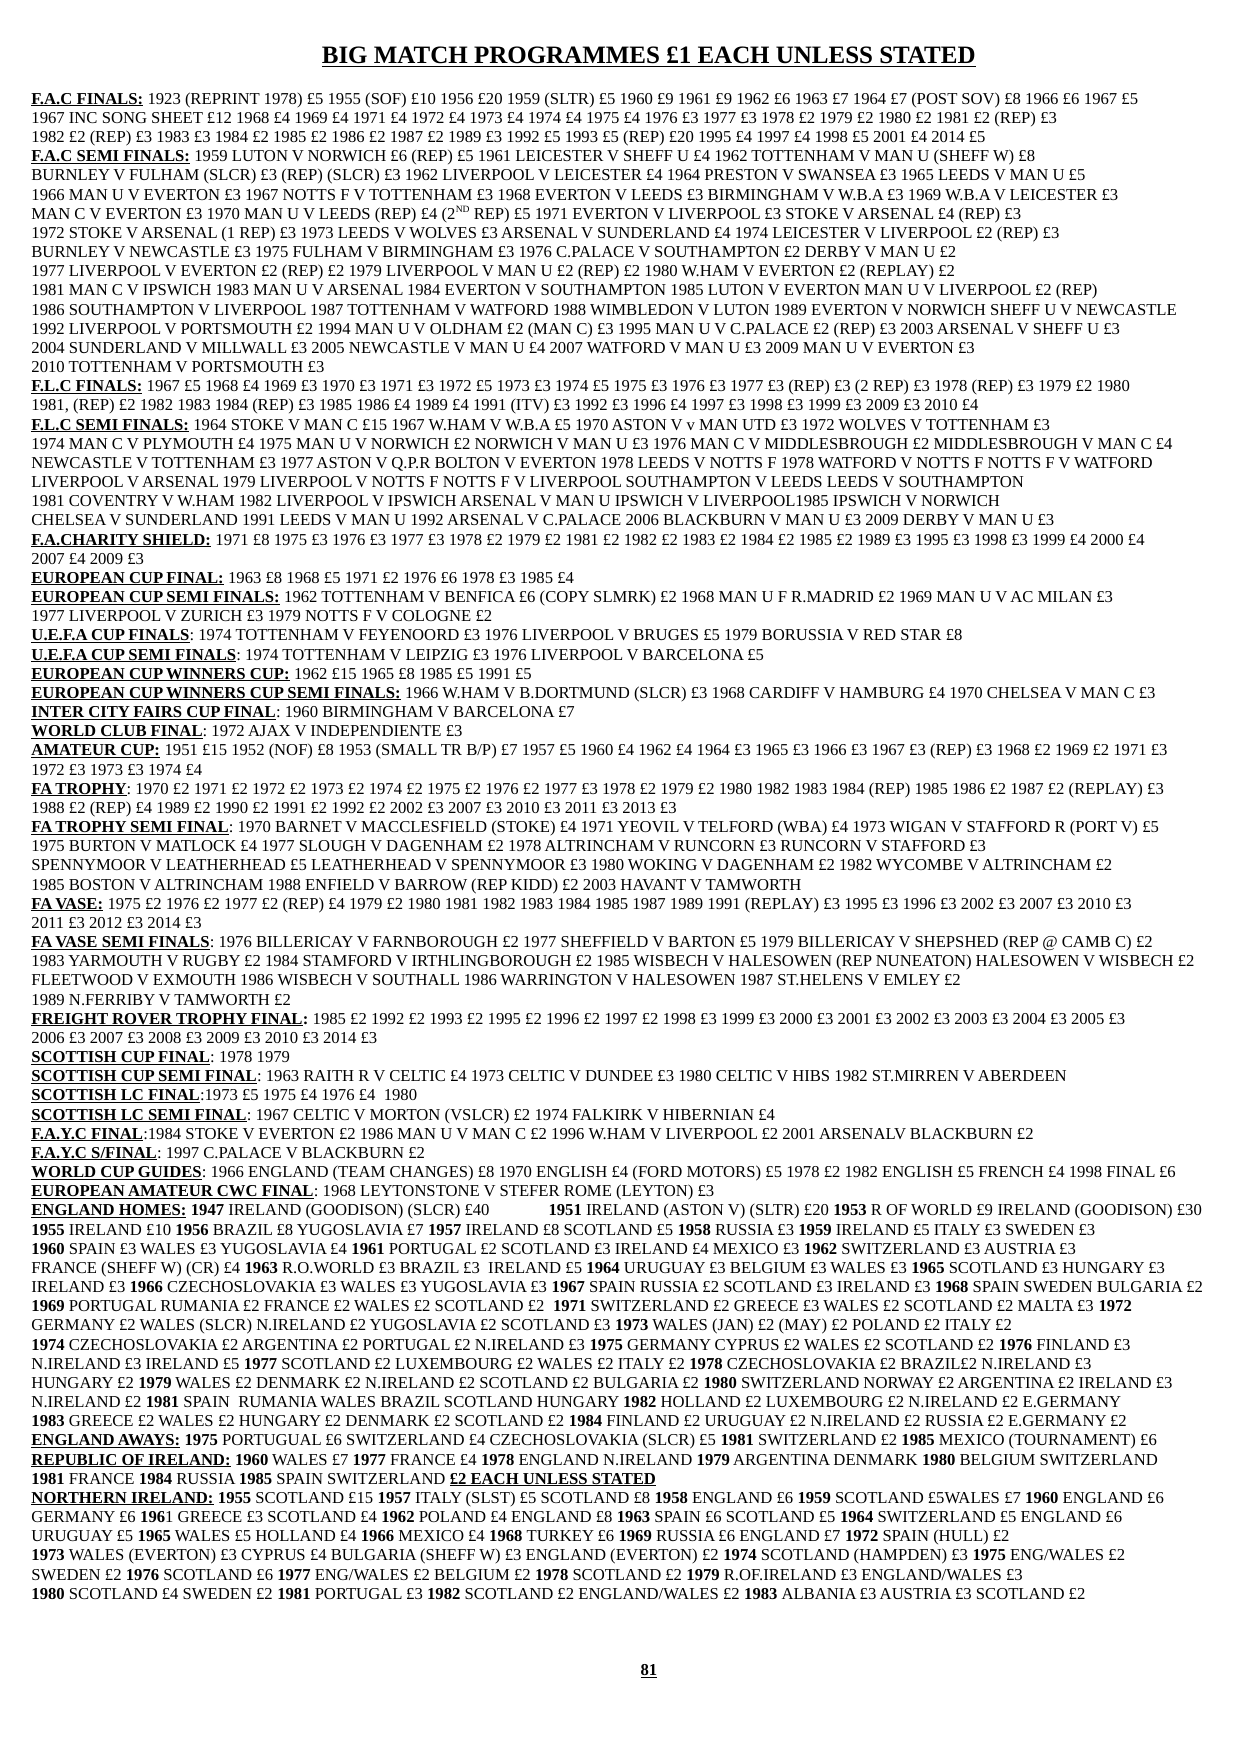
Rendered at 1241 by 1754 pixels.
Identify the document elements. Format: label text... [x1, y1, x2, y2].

text SCOTTISH LC FINAL:1973 £5 1975 £4 1976 £4 1980 [31, 1085, 1240, 1104]
text 1983 YARMOUTH V RUGBY £2 1984 STAMFORD V IRTHLINGBOROUGH £2 1985 WISBECH V HALESOWEN (REP NUNEATON) HALESOWEN V WISBECH £2 FLEETWOOD V EXMOUTH 1986 WISBECH V SOUTHALL 1986 WARRINGTON V HALESOWEN 1987 ST.HELENS V EMLEY £2 [31, 951, 1240, 989]
text 1974 MAN C V PLYMOUTH £4 1975 MAN U V NORWICH £2 NORWICH V MAN U £3 1976 MAN C V MIDDLESBROUGH £2 MIDDLESBROUGH V MAN C £4 NEWCASTLE V TOTTENHAM £3 1977 ASTON V Q.P.R BOLTON V EVERTON 1978 LEEDS V NOTTS F 1978 WATFORD V NOTTS F NOTTS F V WATFORD [31, 433, 1240, 472]
text ENGLAND AWAYS: 1975 PORTUGUAL £6 SWITZERLAND £4 CZECHOSLOVAKIA (SLCR) £5 1981 SWITZERLAND £2 1985 MEXICO (TOURNAMENT) £6 [31, 1430, 1206, 1449]
text 1977 LIVERPOOL V ZURICH £3 1979 NOTTS F V COLOGNE £2 [31, 606, 1240, 625]
text 1992 LIVERPOOL V PORTSMOUTH £2 1994 MAN U V OLDHAM £2 (MAN C) £3 1995 MAN U V C.PALACE £2 (REP) £3 2003 ARSENAL V SHEFF U £3 [31, 318, 1240, 338]
text F.A.Y.C S/FINAL: 1997 C.PALACE V BLACKBURN £2 [31, 1143, 1240, 1162]
text SCOTTISH LC SEMI FINAL: 1967 CELTIC V MORTON (VSLCR) £2 1974 FALKIRK V HIBERNIAN £4 [31, 1104, 1240, 1123]
text 1975 BURTON V MATLOCK £4 1977 SLOUGH V DAGENHAM £2 1978 ALTRINCHAM V RUNCORN £3 RUNCORN V STAFFORD £3 [31, 836, 1240, 855]
text U.E.F.A CUP SEMI FINALS: 1974 TOTTENHAM V LEIPZIG £3 1976 LIVERPOOL V BARCELONA £5 [31, 644, 1240, 663]
text 1973 WALES (EVERTON) £3 CYPRUS £4 BULGARIA (SHEFF W) £3 ENGLAND (EVERTON) £2 1974 SCOTLAND (HAMPDEN) £3 1975 ENG/WALES £2 [31, 1545, 1206, 1564]
text FREIGHT ROVER TROPHY FINAL: 1985 £2 1992 £2 1993 £2 1995 £2 1996 £2 1997 £2 1998 £3 1999 £3 2000 £3 2001 £3 2002 £3 2003 £3 2004 £3 2005 £3 [31, 1008, 1240, 1028]
text 1980 SCOTLAND £4 SWEDEN £2 1981 PORTUGAL £3 1982 SCOTLAND £2 ENGLAND/WALES £2 1983 ALBANIA £3 AUSTRIA £3 SCOTLAND £2 [31, 1583, 1206, 1603]
text CHELSEA V SUNDERLAND 1991 LEEDS V MAN U 1992 ARSENAL V C.PALACE 2006 BLACKBURN V MAN U £3 2009 DERBY V MAN U £3 [31, 510, 1240, 529]
text SPENNYMOOR V LEATHERHEAD £5 LEATHERHEAD V SPENNYMOOR £3 1980 WOKING V DAGENHAM £2 1982 WYCOMBE V ALTRINCHAM £2 [31, 855, 1240, 874]
text 1982 £2 (REP) £3 1983 £3 1984 £2 1985 £2 1986 £2 1987 £2 1989 £3 1992 £5 1993 £5 (REP) £20 1995 £4 1997 £4 1998 £5 2001 £4 2014 £5 [31, 127, 1240, 146]
text HUNGARY £2 1979 WALES £2 DENMARK £2 N.IRELAND £2 SCOTLAND £2 BULGARIA £2 1980 SWITZERLAND NORWAY £2 ARGENTINA £2 IRELAND £3 N.IRELAND £2 1981 SPAIN RUMANIA WALES BRAZIL SCOTLAND HUNGARY 1982 HOLLAND £2 LUXEMBOURG £2 N.IRELAND £2 E.GERMANY [31, 1373, 1206, 1411]
text FA VASE SEMI FINALS: 1976 BILLERICAY V FARNBOROUGH £2 1977 SHEFFIELD V BARTON £5 1979 BILLERICAY V SHEPSHED (REP @ CAMB C) £2 [31, 932, 1240, 951]
text 1983 GREECE £2 WALES £2 HUNGARY £2 DENMARK £2 SCOTLAND £2 1984 FINLAND £2 URUGUAY £2 N.IRELAND £2 RUSSIA £2 E.GERMANY £2 [31, 1411, 1206, 1430]
text 1960 SPAIN £3 WALES £3 YUGOSLAVIA £4 1961 PORTUGAL £2 SCOTLAND £3 IRELAND £4 MEXICO £3 1962 SWITZERLAND £3 AUSTRIA £3 [31, 1238, 1206, 1258]
text 1981 FRANCE 1984 RUSSIA 1985 SPAIN SWITZERLAND £2 EACH UNLESS STATED [31, 1468, 1206, 1488]
text EUROPEAN CUP WINNERS CUP SEMI FINALS: 1966 W.HAM V B.DORTMUND (SLCR) £3 1968 CARDIFF V HAMBURG £4 1970 CHELSEA V MAN C £3 [31, 683, 1240, 702]
text MAN C V EVERTON £3 1970 MAN U V LEEDS (REP) £4 (2ND REP) £5 1971 EVERTON V LIVERPOOL £3 STOKE V ARSENAL £4 (REP) £3 [31, 203, 1240, 223]
text EUROPEAN AMATEUR CWC FINAL: 1968 LEYTONSTONE V STEFER ROME (LEYTON) £3 [31, 1181, 1240, 1200]
text 2007 £4 2009 £3 [31, 548, 1206, 568]
text WORLD CLUB FINAL: 1972 AJAX V INDEPENDIENTE £3 [31, 721, 1240, 740]
text F.L.C FINALS: 1967 £5 1968 £4 1969 £3 1970 £3 1971 £3 1972 £5 1973 £3 1974 £5 1975 £3 1976 £3 1977 £3 (REP) £3 (2 REP) £3 1978 (REP) £3 1979 £2 1980 [31, 376, 1240, 395]
text NORTHERN IRELAND: 1955 SCOTLAND £15 1957 ITALY (SLST) £5 SCOTLAND £8 1958 ENGLAND £6 1959 SCOTLAND £5WALES £7 1960 ENGLAND £6 GERMANY £6 1961 GREECE £3 SCOTLAND £4 1962 POLAND £4 ENGLAND £8 1963 SPAIN £6 SCOTLAND £5 1964 SWITZERLAND £5 ENGLAND £6 URUGUAY £5 1965 WALES £5 HOLLAND £4 1966 MEXICO £4 1968 TURKEY £6 1969 RUSSIA £6 ENGLAND £7 1972 SPAIN (HULL) £2 [31, 1488, 1206, 1545]
text U.E.F.A CUP FINALS: 1974 TOTTENHAM V FEYENOORD £3 1976 LIVERPOOL V BRUGES £5 1979 BORUSSIA V RED STAR £8 [31, 625, 1240, 644]
text BIG MATCH PROGRAMMES £1 EACH UNLESS STATED [31, 41, 1240, 69]
text 1972 £3 1973 £3 1974 £4 [31, 759, 1240, 778]
text 2004 SUNDERLAND V MILLWALL £3 2005 NEWCASTLE V MAN U £4 2007 WATFORD V MAN U £3 2009 MAN U V EVERTON £3 [31, 338, 1240, 357]
text F.L.C SEMI FINALS: 1964 STOKE V MAN C £15 1967 W.HAM V W.B.A £5 1970 ASTON V v MAN UTD £3 1972 WOLVES V TOTTENHAM £3 [31, 414, 1240, 433]
text 1988 £2 (REP) £4 1989 £2 1990 £2 1991 £2 1992 £2 2002 £3 2007 £3 2010 £3 2011 £3 2013 £3 [31, 798, 1240, 817]
text SCOTTISH CUP SEMI FINAL: 1963 RAITH R V CELTIC £4 1973 CELTIC V DUNDEE £3 1980 CELTIC V HIBS 1982 ST.MIRREN V ABERDEEN [31, 1066, 1240, 1085]
text F.A.CHARITY SHIELD: 1971 £8 1975 £3 1976 £3 1977 £3 1978 £2 1979 £2 1981 £2 1982 £2 1983 £2 1984 £2 1985 £2 1989 £3 1995 £3 1998 £3 1999 £4 2000 £4 [31, 529, 1206, 548]
text EUROPEAN CUP SEMI FINALS: 1962 TOTTENHAM V BENFICA £6 (COPY SLMRK) £2 1968 MAN U F R.MADRID £2 1969 MAN U V AC MILAN £3 [31, 587, 1240, 606]
text INTER CITY FAIRS CUP FINAL: 1960 BIRMINGHAM V BARCELONA £7 [31, 702, 1240, 721]
text 2011 £3 2012 £3 2014 £3 [31, 913, 1240, 932]
text 1966 MAN U V EVERTON £3 1967 NOTTS F V TOTTENHAM £3 1968 EVERTON V LEEDS £3 BIRMINGHAM V W.B.A £3 1969 W.B.A V LEICESTER £3 [31, 184, 1240, 203]
text BURNLEY V NEWCASTLE £3 1975 FULHAM V BIRMINGHAM £3 1976 C.PALACE V SOUTHAMPTON £2 DERBY V MAN U £2 [31, 242, 1240, 261]
text 1981 MAN C V IPSWICH 1983 MAN U V ARSENAL 1984 EVERTON V SOUTHAMPTON 1985 LUTON V EVERTON MAN U V LIVERPOOL £2 (REP) [31, 280, 1240, 299]
text 2006 £3 2007 £3 2008 £3 2009 £3 2010 £3 2014 £3 [31, 1028, 1240, 1047]
text REPUBLIC OF IRELAND: 1960 WALES £7 1977 FRANCE £4 1978 ENGLAND N.IRELAND 1979 ARGENTINA DENMARK 1980 BELGIUM SWITZERLAND [31, 1449, 1206, 1468]
text 1955 IRELAND £10 1956 BRAZIL £8 YUGOSLAVIA £7 1957 IRELAND £8 SCOTLAND £5 1958 RUSSIA £3 1959 IRELAND £5 ITALY £3 SWEDEN £3 [31, 1219, 1206, 1238]
text 1981 COVENTRY V W.HAM 1982 LIVERPOOL V IPSWICH ARSENAL V MAN U IPSWICH V LIVERPOOL1985 IPSWICH V NORWICH [31, 491, 1240, 510]
text 1986 SOUTHAMPTON V LIVERPOOL 1987 TOTTENHAM V WATFORD 1988 WIMBLEDON V LUTON 1989 EVERTON V NORWICH SHEFF U V NEWCASTLE [31, 299, 1240, 318]
text F.A.Y.C FINAL:1984 STOKE V EVERTON £2 1986 MAN U V MAN C £2 1996 W.HAM V LIVERPOOL £2 2001 ARSENALV BLACKBURN £2 [31, 1123, 1240, 1143]
text 1972 STOKE V ARSENAL (1 REP) £3 1973 LEEDS V WOLVES £3 ARSENAL V SUNDERLAND £4 1974 LEICESTER V LIVERPOOL £2 (REP) £3 [31, 223, 1240, 242]
text ENGLAND HOMES: 1947 IRELAND (GOODISON) (SLCR) £40 1951 IRELAND (ASTON V) (SLTR) £20 1953 R OF WORLD £9 IRELAND (GOODISON) £30 [31, 1200, 1206, 1219]
text 1974 CZECHOSLOVAKIA £2 ARGENTINA £2 PORTUGAL £2 N.IRELAND £3 1975 GERMANY CYPRUS £2 WALES £2 SCOTLAND £2 1976 FINLAND £3 N.IRELAND £3 IRELAND £5 1977 SCOTLAND £2 LUXEMBOURG £2 WALES £2 ITALY £2 1978 CZECHOSLOVAKIA £2 BRAZIL£2 N.IRELAND £3 [31, 1334, 1206, 1373]
text F.A.C FINALS: 1923 (REPRINT 1978) £5 1955 (SOF) £10 1956 £20 1959 (SLTR) £5 1960 £9 1961 £9 1962 £6 1963 £7 1964 £7 (POST SOV) £8 1966 £6 1967 £5 [31, 88, 1240, 108]
text 1977 LIVERPOOL V EVERTON £2 (REP) £2 1979 LIVERPOOL V MAN U £2 (REP) £2 1980 W.HAM V EVERTON £2 (REPLAY) £2 [31, 261, 1240, 280]
text LIVERPOOL V ARSENAL 1979 LIVERPOOL V NOTTS F NOTTS F V LIVERPOOL SOUTHAMPTON V LEEDS LEEDS V SOUTHAMPTON [31, 472, 1240, 491]
text 2010 TOTTENHAM V PORTSMOUTH £3 [31, 357, 1240, 376]
text EUROPEAN CUP FINAL: 1963 £8 1968 £5 1971 £2 1976 £6 1978 £3 1985 £4 [31, 568, 1240, 587]
text FA TROPHY SEMI FINAL: 1970 BARNET V MACCLESFIELD (STOKE) £4 1971 YEOVIL V TELFORD (WBA) £4 1973 WIGAN V STAFFORD R (PORT V) £5 [31, 817, 1240, 836]
text FRANCE (SHEFF W) (CR) £4 1963 R.O.WORLD £3 BRAZIL £3 IRELAND £5 1964 URUGUAY £3 BELGIUM £3 WALES £3 1965 SCOTLAND £3 HUNGARY £3 IRELAND £3 1966 CZECHOSLOVAKIA £3 WALES £3 YUGOSLAVIA £3 1967 SPAIN RUSSIA £2 SCOTLAND £3 IRELAND £3 1968 SPAIN SWEDEN BULGARIA £2 1969 PORTUGAL RUMANIA £2 FRANCE £2 WALES £2 SCOTLAND £2 1971 SWITZERLAND £2 GREECE £3 WALES £2 SCOTLAND £2 MALTA £3 1972 GERMANY £2 WALES (SLCR) N.IRELAND £2 YUGOSLAVIA £2 SCOTLAND £3 1973 WALES (JAN) £2 (MAY) £2 POLAND £2 ITALY £2 [31, 1258, 1206, 1334]
text 1981, (REP) £2 1982 1983 1984 (REP) £3 1985 1986 £4 1989 £4 1991 (ITV) £3 1992 £3 1996 £4 1997 £3 1998 £3 1999 £3 2009 £3 2010 £4 [31, 395, 1240, 414]
text 81 [31, 1660, 1240, 1679]
text FA VASE: 1975 £2 1976 £2 1977 £2 (REP) £4 1979 £2 1980 1981 1982 1983 1984 1985 1987 1989 1991 (REPLAY) £3 1995 £3 1996 £3 2002 £3 2007 £3 2010 £3 [31, 893, 1240, 913]
text FA TROPHY: 1970 £2 1971 £2 1972 £2 1973 £2 1974 £2 1975 £2 1976 £2 1977 £3 1978 £2 1979 £2 1980 1982 1983 1984 (REP) 1985 1986 £2 1987 £2 (REPLAY) £3 [31, 778, 1240, 798]
text 1967 INC SONG SHEET £12 1968 £4 1969 £4 1971 £4 1972 £4 1973 £4 1974 £4 1975 £4 1976 £3 1977 £3 1978 £2 1979 £2 1980 £2 1981 £2 (REP) £3 [31, 108, 1240, 127]
text BURNLEY V FULHAM (SLCR) £3 (REP) (SLCR) £3 1962 LIVERPOOL V LEICESTER £4 1964 PRESTON V SWANSEA £3 1965 LEEDS V MAN U £5 [31, 165, 1240, 184]
text AMATEUR CUP: 1951 £15 1952 (NOF) £8 1953 (SMALL TR B/P) £7 1957 £5 1960 £4 1962 £4 1964 £3 1965 £3 1966 £3 1967 £3 (REP) £3 1968 £2 1969 £2 1971 £3 [31, 740, 1240, 759]
text 1985 BOSTON V ALTRINCHAM 1988 ENFIELD V BARROW (REP KIDD) £2 2003 HAVANT V TAMWORTH [31, 874, 1240, 893]
text SCOTTISH CUP FINAL: 1978 1979 [31, 1047, 1240, 1066]
text 1989 N.FERRIBY V TAMWORTH £2 [31, 989, 1240, 1008]
text SWEDEN £2 1976 SCOTLAND £6 1977 ENG/WALES £2 BELGIUM £2 1978 SCOTLAND £2 1979 R.OF.IRELAND £3 ENGLAND/WALES £3 [31, 1564, 1206, 1583]
text WORLD CUP GUIDES: 1966 ENGLAND (TEAM CHANGES) £8 1970 ENGLISH £4 (FORD MOTORS) £5 1978 £2 1982 ENGLISH £5 FRENCH £4 1998 FINAL £6 [31, 1162, 1240, 1181]
text EUROPEAN CUP WINNERS CUP: 1962 £15 1965 £8 1985 £5 1991 £5 [31, 663, 1240, 683]
text F.A.C SEMI FINALS: 1959 LUTON V NORWICH £6 (REP) £5 1961 LEICESTER V SHEFF U £4 1962 TOTTENHAM V MAN U (SHEFF W) £8 [31, 146, 1240, 165]
